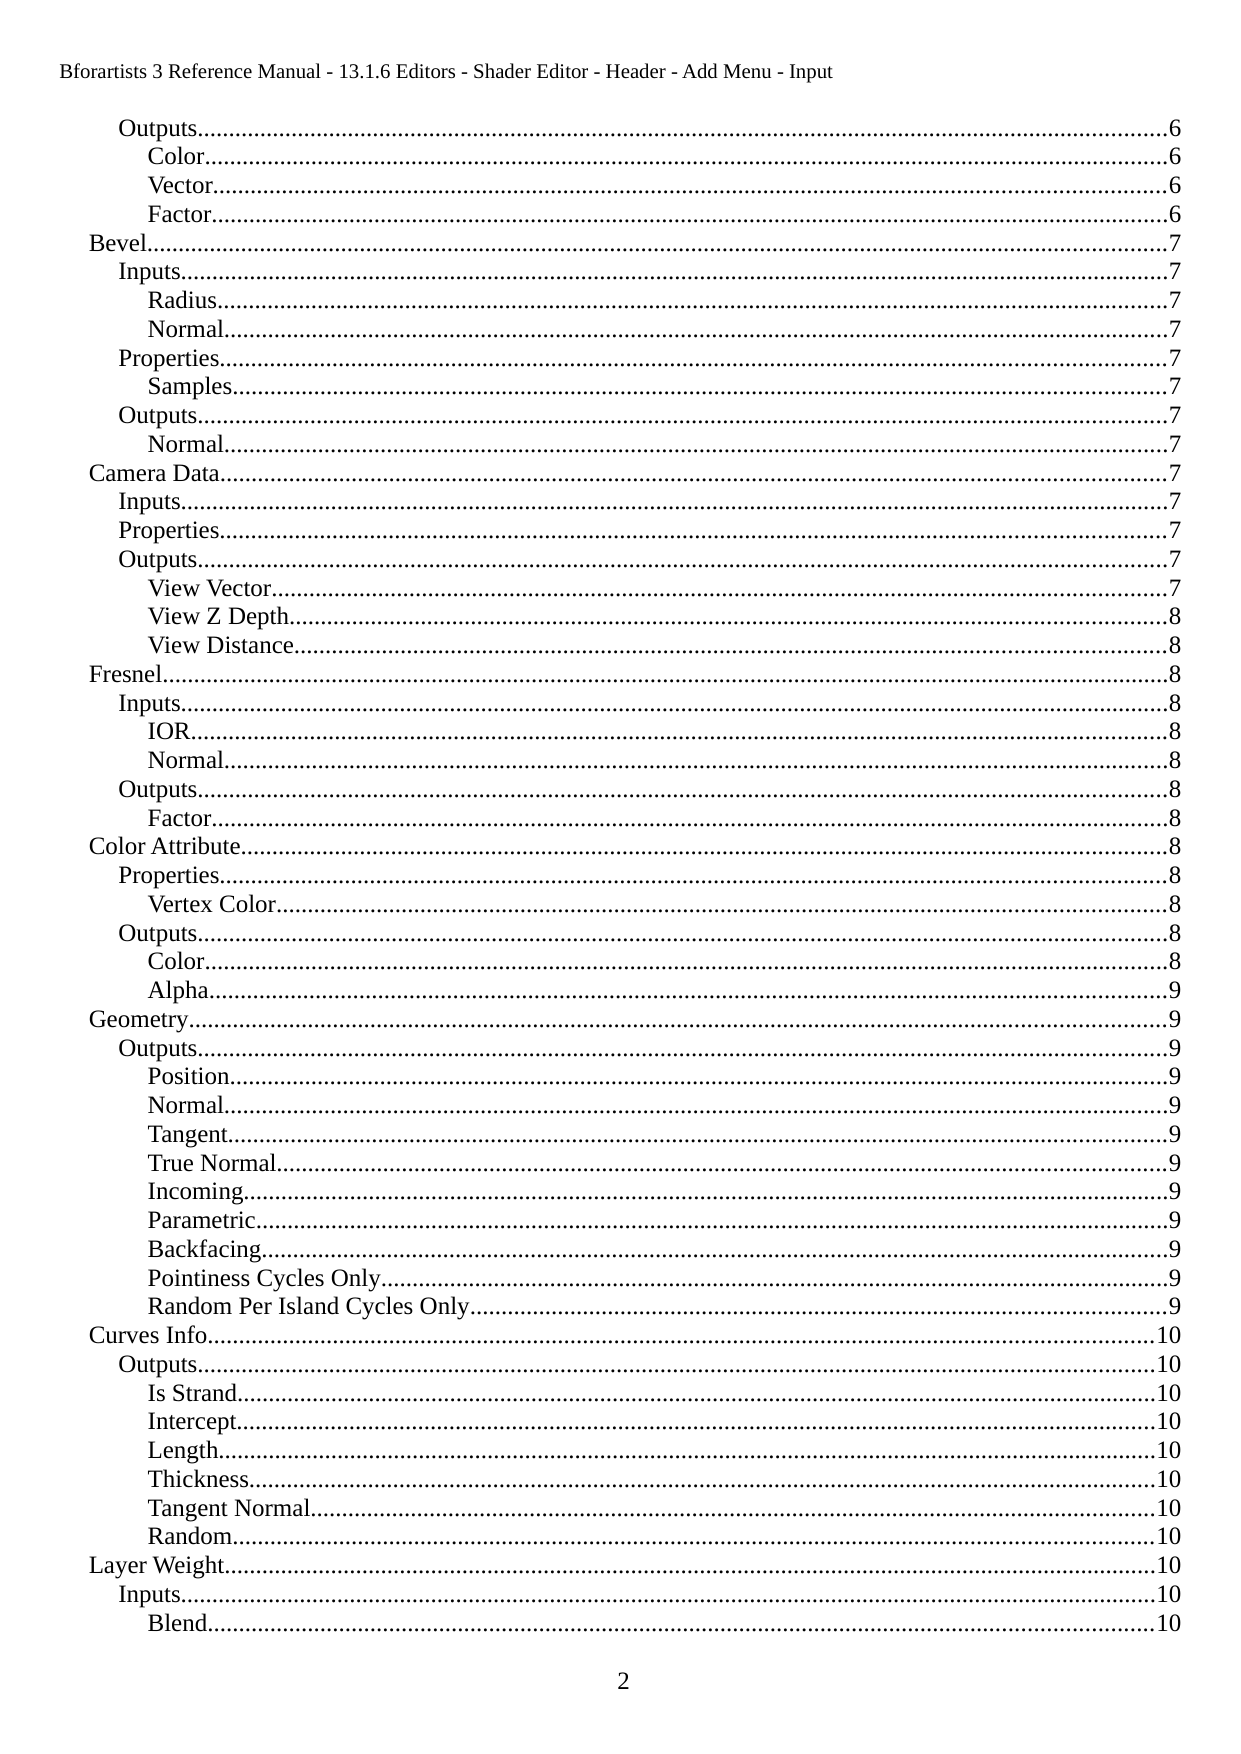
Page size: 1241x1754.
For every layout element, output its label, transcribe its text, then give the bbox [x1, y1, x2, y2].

text Layer Weight 10 [88, 1550, 1181, 1579]
text View Vector 7 [147, 573, 1181, 601]
text Vector 6 [147, 170, 1181, 199]
text Curves Info 10 [88, 1320, 1181, 1349]
text Geometry 9 [88, 1004, 1181, 1033]
text Factor 6 [147, 199, 1181, 228]
text Incoming 9 [147, 1176, 1181, 1205]
text Fresnel 8 [88, 659, 1181, 688]
text Outputs 9 [118, 1033, 1181, 1061]
text Parametric 9 [147, 1205, 1181, 1234]
text Vertex Color 8 [147, 889, 1181, 918]
text Properties 7 [118, 343, 1181, 371]
text Outputs 7 [118, 400, 1181, 429]
text Color Attribute 8 [88, 831, 1181, 860]
text Normal 8 [147, 745, 1181, 774]
text Color 6 [147, 141, 1181, 170]
text Outputs 7 [118, 544, 1181, 573]
text Blend 10 [147, 1608, 1181, 1636]
text View Z Depth 8 [147, 601, 1181, 630]
text Alpha 9 [147, 975, 1181, 1004]
text Radius 7 [147, 285, 1181, 314]
text Color 8 [147, 946, 1181, 975]
text Properties 8 [118, 860, 1181, 889]
text Outputs 10 [118, 1349, 1181, 1378]
text Normal 7 [147, 314, 1181, 343]
text Inputs 7 [118, 256, 1181, 285]
text Outputs 8 [118, 918, 1181, 946]
text Outputs 8 [118, 774, 1181, 803]
text Camera Data 7 [88, 458, 1181, 486]
text Inputs 7 [118, 486, 1181, 515]
text Position 9 [147, 1061, 1181, 1090]
text Samples 7 [147, 371, 1181, 400]
text Normal 9 [147, 1090, 1181, 1119]
text Pointiness Cycles Only 9 [147, 1263, 1181, 1291]
text IOR 8 [147, 716, 1181, 745]
text Thickness 10 [147, 1464, 1181, 1493]
text Inputs 10 [118, 1579, 1181, 1608]
text View Distance 8 [147, 630, 1181, 659]
text Inputs 8 [118, 688, 1181, 716]
text Normal 7 [147, 429, 1181, 458]
text Random Per Island Cycles Only 9 [147, 1291, 1181, 1320]
text Backfacing 9 [147, 1234, 1181, 1263]
text Tangent 9 [147, 1119, 1181, 1148]
text Intercept 10 [147, 1406, 1181, 1435]
text Bevel 7 [88, 228, 1181, 256]
text Factor 8 [147, 803, 1181, 831]
text Tangent Normal 10 [147, 1493, 1181, 1521]
text Properties 7 [118, 515, 1181, 544]
text Random 10 [147, 1521, 1181, 1550]
text Outputs 6 [118, 113, 1181, 141]
text True Normal 9 [147, 1148, 1181, 1176]
text Is Strand 10 [147, 1378, 1181, 1406]
text Length 10 [147, 1435, 1181, 1464]
